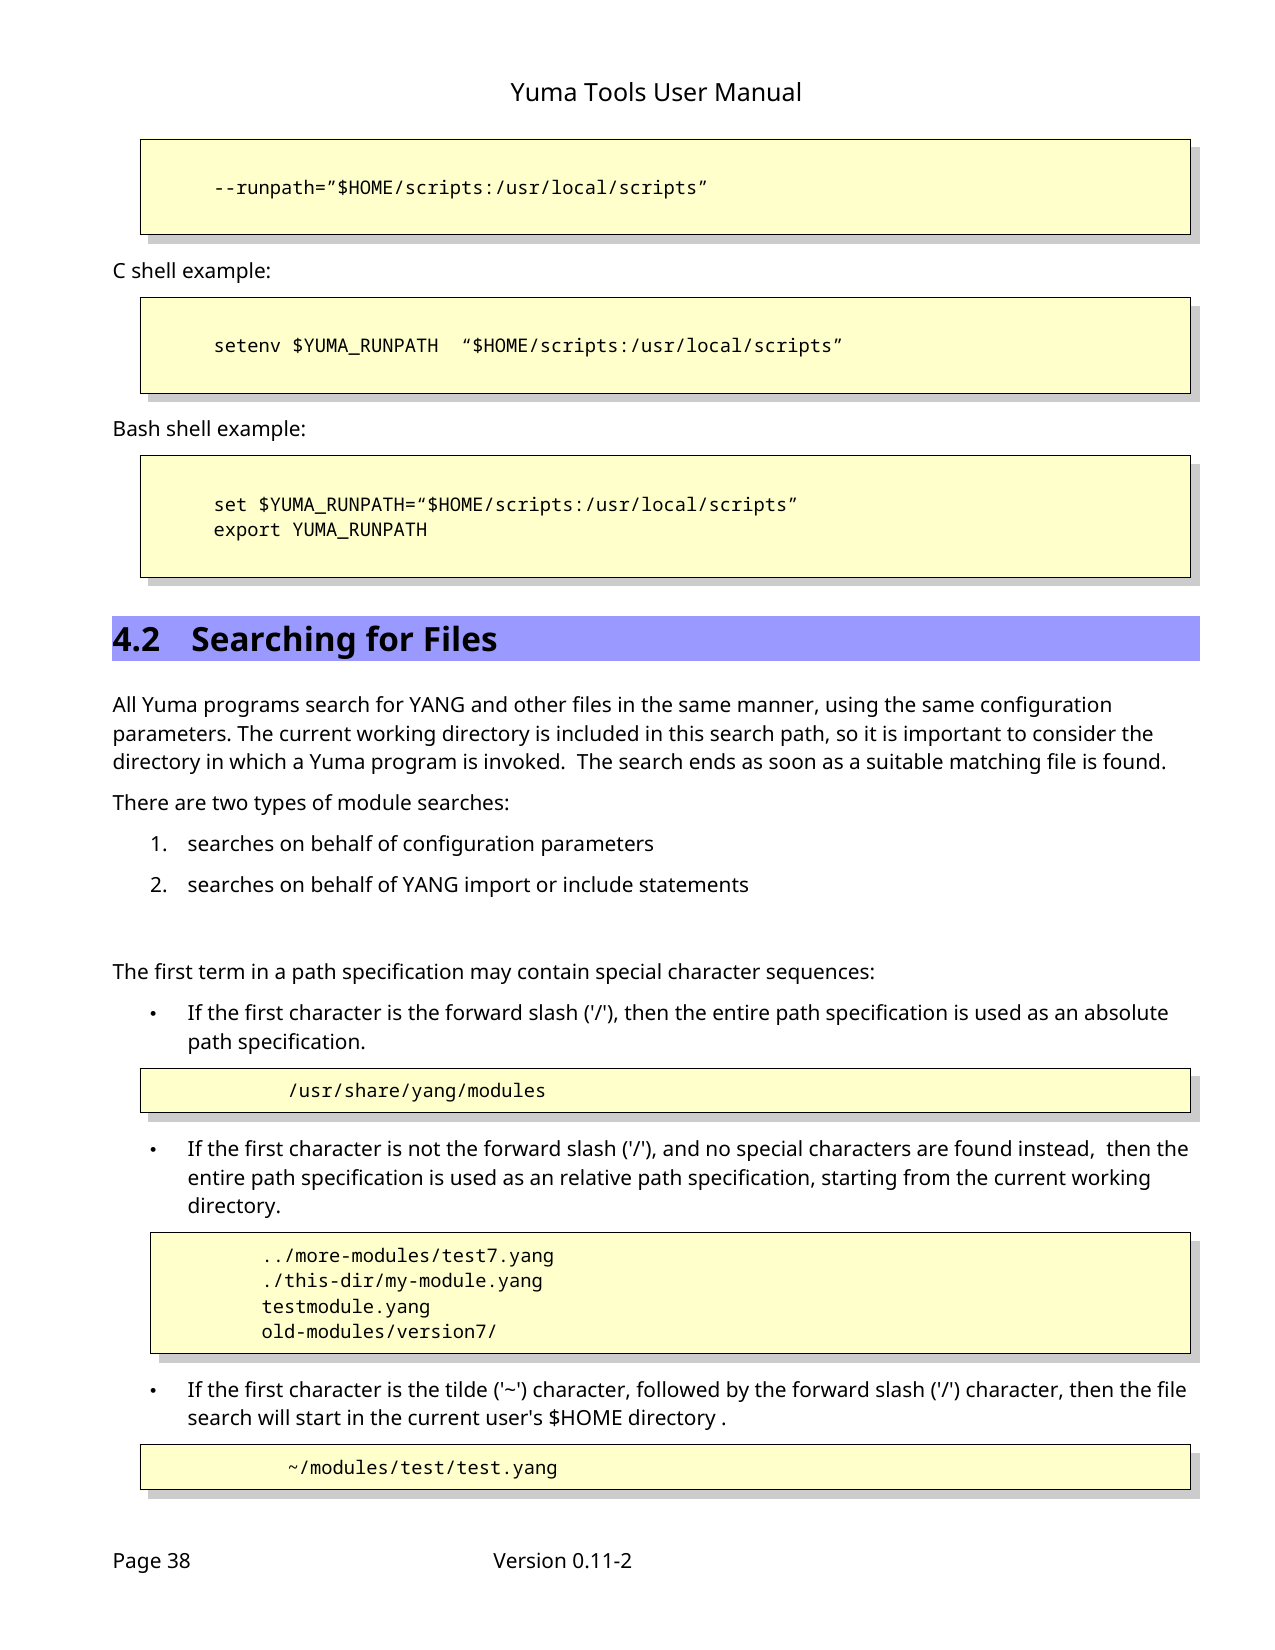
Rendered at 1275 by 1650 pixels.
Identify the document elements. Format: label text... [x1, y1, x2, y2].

text /usr/share/yang/modules [141, 1069, 1190, 1112]
list If the first character is the tilde ('~') character, followed by the forward slash ('/') character, then the file search will start in the current user's $HOME directory . [150, 1375, 1200, 1432]
subtitle Searching for Files [112, 616, 1200, 661]
list If the first character is the forward slash ('/'), then the entire path specification is used as an absolute path specification. [150, 998, 1200, 1055]
text The first term in a path specification may contain special character sequences: [112, 957, 1200, 986]
text ~/modules/test/test.yang [141, 1445, 1190, 1489]
text set $YUMA_RUNPATH=“$HOME/scripts:/usr/local/scripts” export YUMA_RUNPATH [141, 456, 1190, 577]
list If the first character is not the forward slash ('/'), and no special characters are found instead, then the entire path specification is used as an relative path specification, starting from the current working directory. [150, 1134, 1200, 1219]
list ../more-modules/test7.yang ./this-dir/my-module.yang testmodule.yang old-modules/version7/ [151, 1233, 1190, 1353]
text There are two types of module searches: [112, 788, 1200, 816]
list searches on behalf of configuration parameters [150, 829, 1200, 857]
text All Yuma programs search for YANG and other files in the same manner, using the same configuration parameters. The current working directory is included in this search path, so it is important to consider the directory in which a Yuma program is invoked. The search ends as soon as a suitable matching file is found. [112, 690, 1200, 776]
text Bash shell example: [112, 414, 1200, 443]
text C shell example: [112, 256, 1200, 284]
text --runpath=”$HOME/scripts:/usr/local/scripts” [141, 140, 1190, 234]
text setenv $YUMA_RUNPATH “$HOME/scripts:/usr/local/scripts” [141, 298, 1190, 393]
list searches on behalf of YANG import or include statements [150, 870, 1200, 898]
